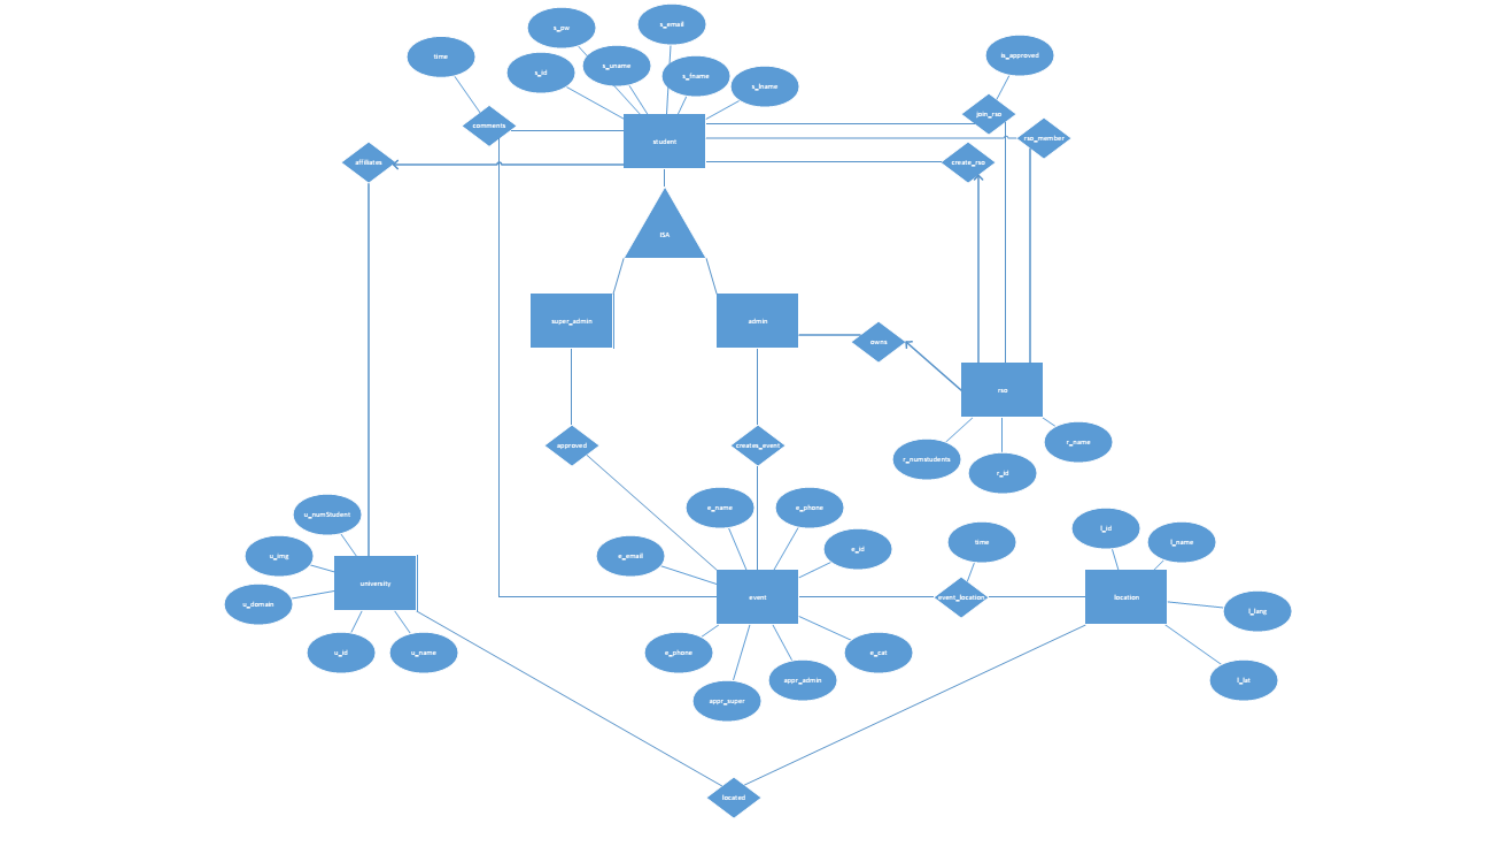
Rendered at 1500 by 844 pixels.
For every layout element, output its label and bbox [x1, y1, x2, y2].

picture [216, 0, 1292, 844]
